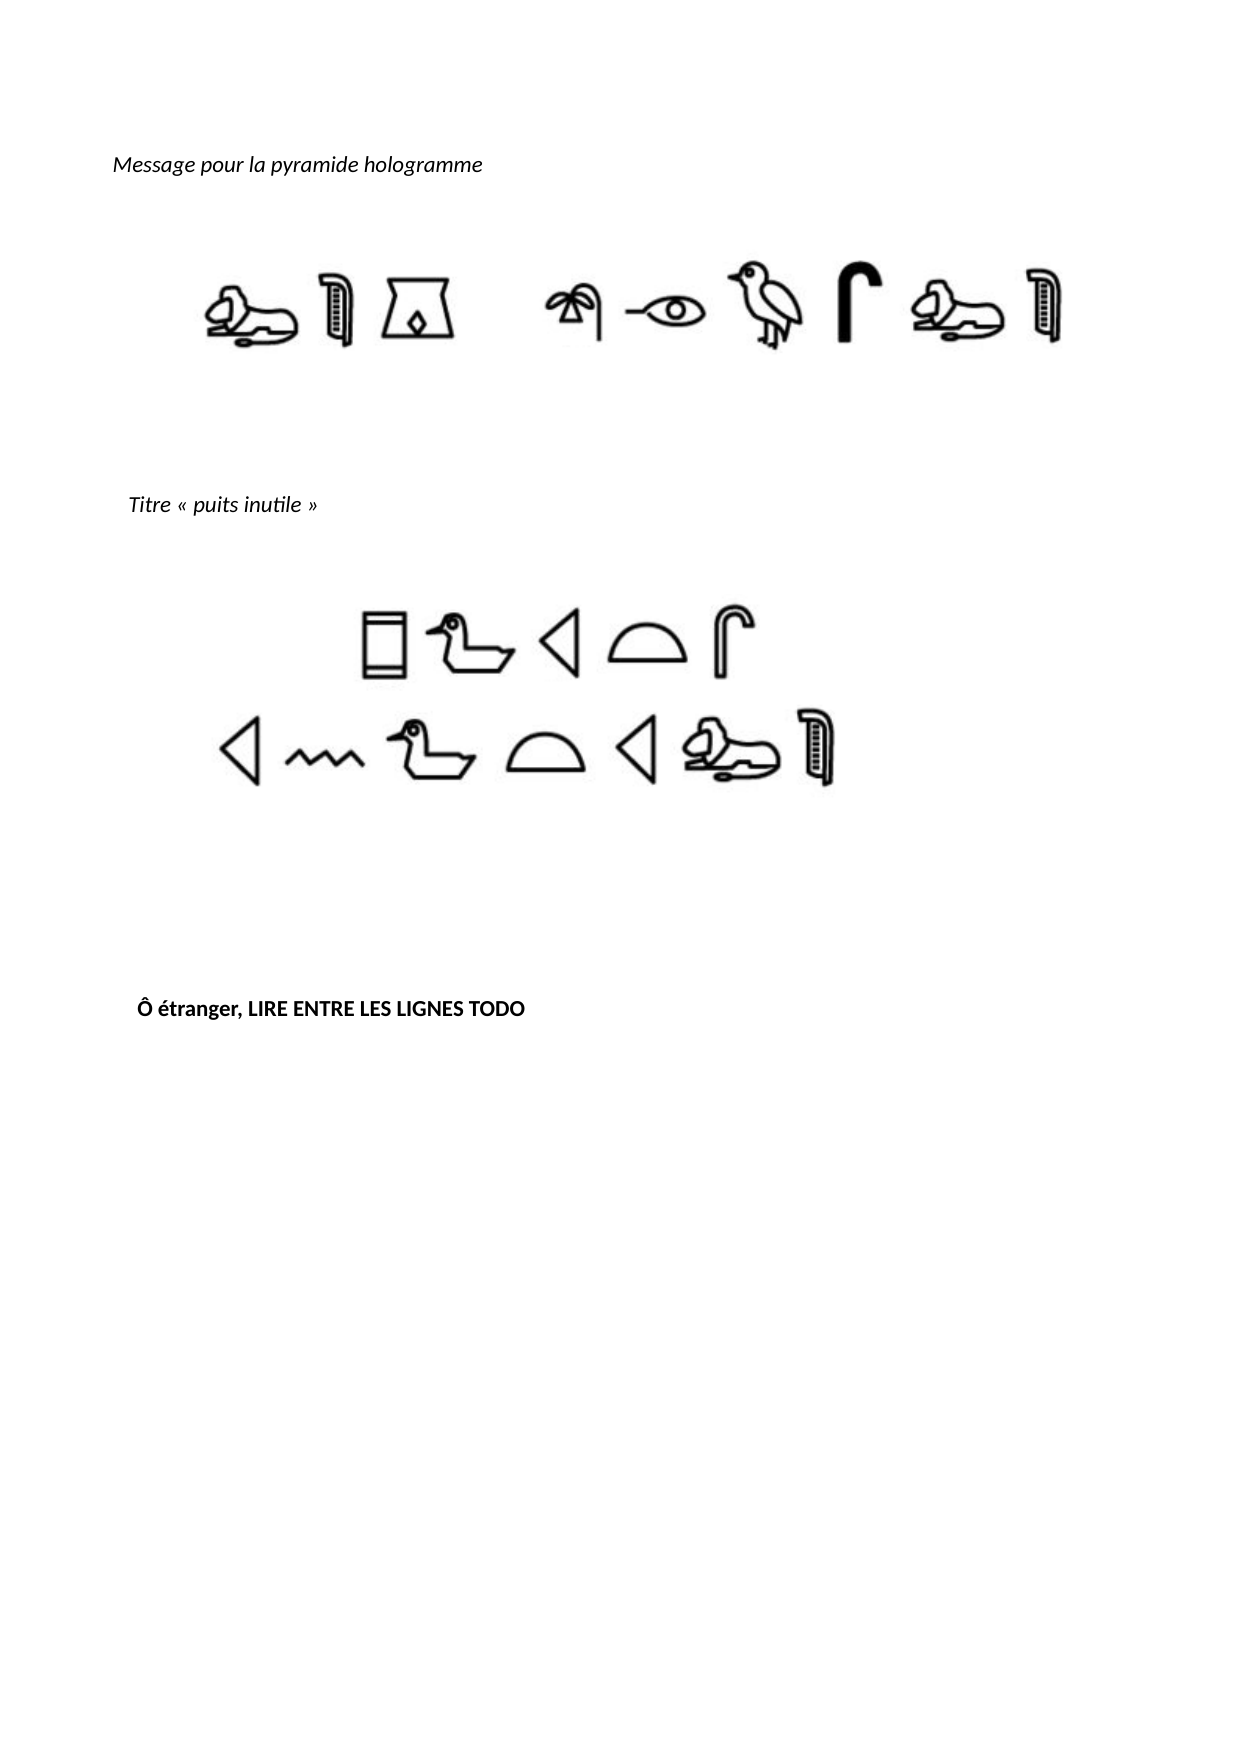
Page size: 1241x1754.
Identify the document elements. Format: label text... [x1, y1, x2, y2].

text Message pour la pyramide hologramme [112, 150, 1128, 178]
text Titre « puits inutile » [112, 490, 1128, 518]
picture [176, 228, 1083, 377]
picture [190, 594, 903, 823]
